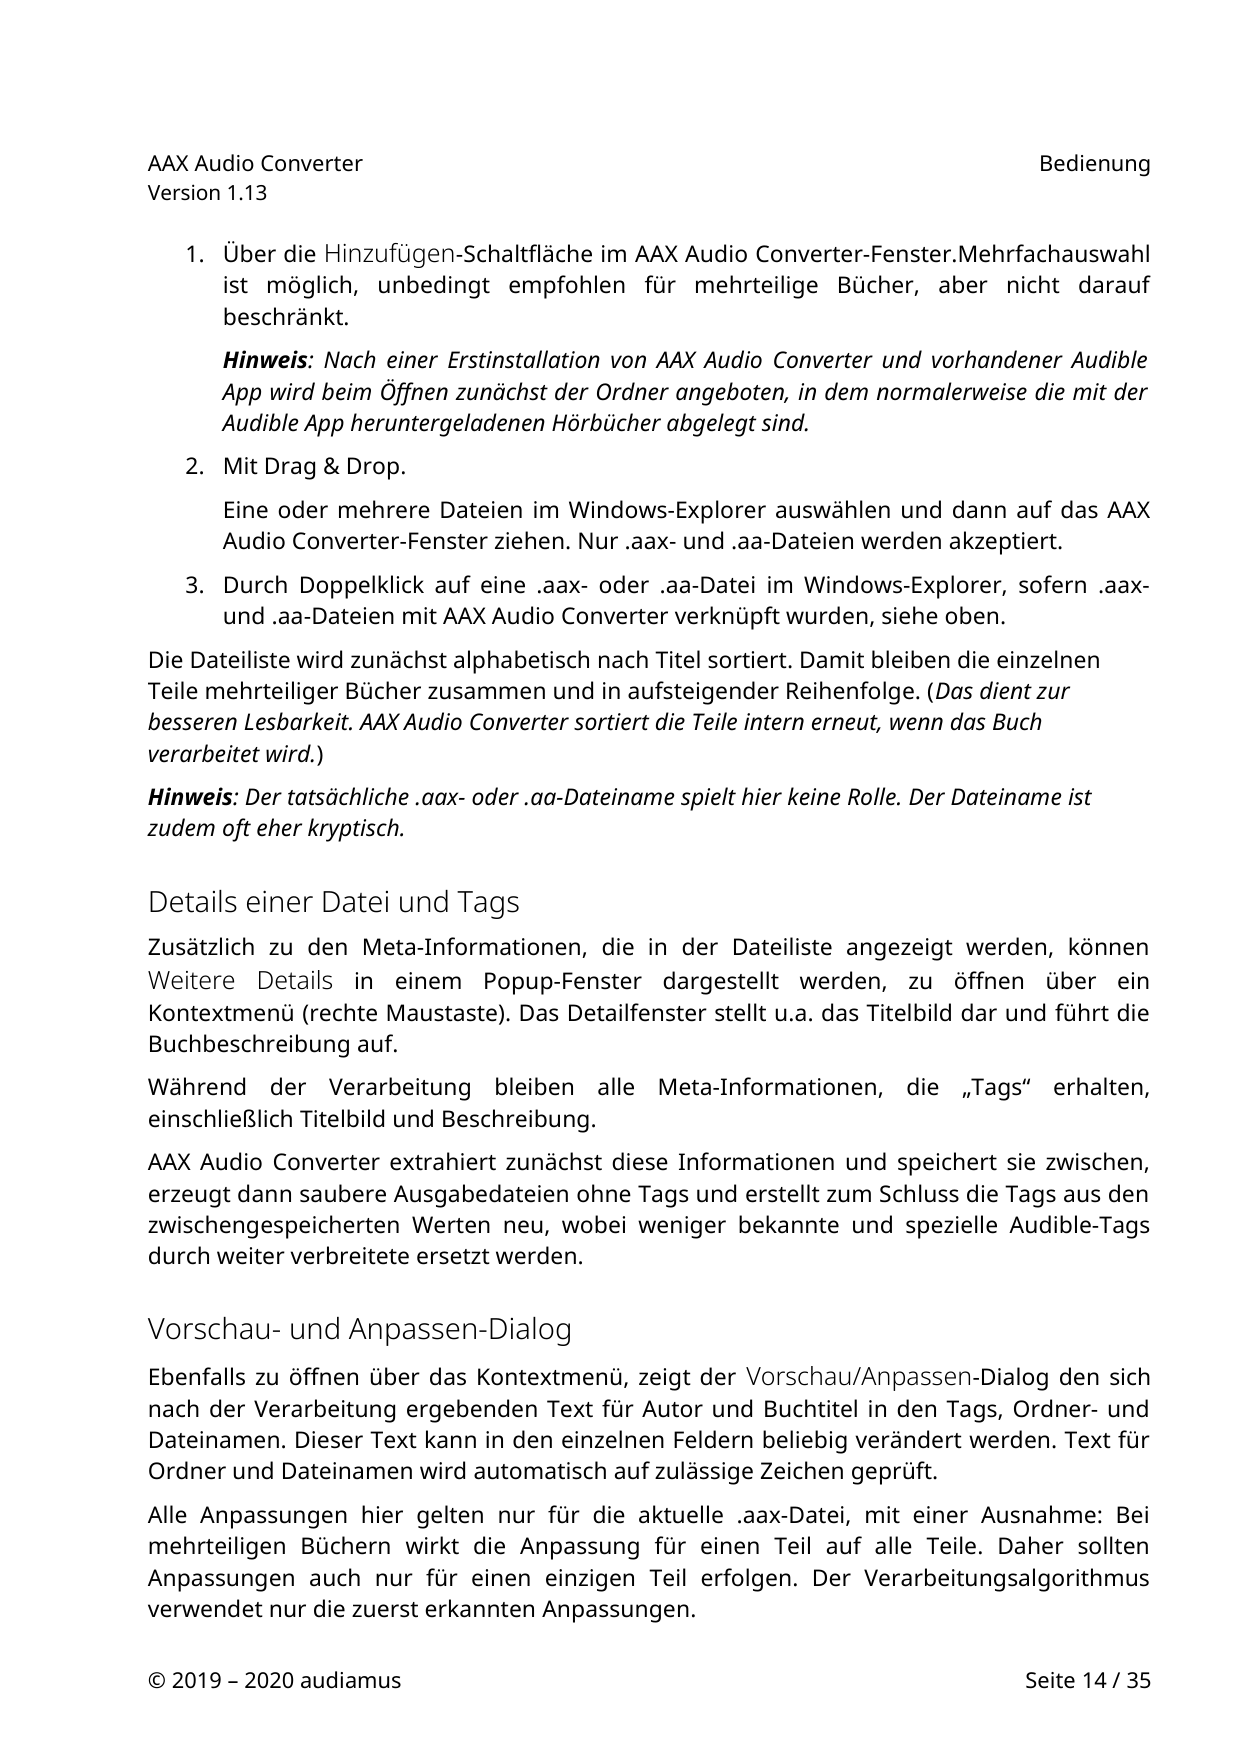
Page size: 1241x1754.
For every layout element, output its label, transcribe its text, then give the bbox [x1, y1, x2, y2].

subtitle Details einer Datei und Tags [148, 881, 1152, 921]
list Hinweis: Nach einer Erstinstallation von AAX Audio Converter und vorhandener Audible App wird beim Öffnen zunächst der Ordner angeboten, in dem normalerweise die mit der Audible App heruntergeladenen Hörbücher abgelegt sind. [185, 344, 1152, 438]
text Alle Anpassungen hier gelten nur für die aktuelle .aax-Datei, mit einer Ausnahme: Bei mehrteiligen Büchern wirkt die Anpassung für einen Teil auf alle Teile. Daher sollten Anpassungen auch nur für einen einzigen Teil erfolgen. Der Verarbeitungsalgorithmus verwendet nur die zuerst erkannten Anpassungen. [148, 1499, 1152, 1624]
text Hinweis: Der tatsächliche .aax- oder .aa-Dateiname spielt hier keine Rolle. Der Dateiname ist zudem oft eher kryptisch. [148, 781, 1152, 844]
text Während der Verarbeitung bleiben alle Meta-Informationen, die „Tags“ erhalten, einschließlich Titelbild und Beschreibung. [148, 1071, 1152, 1134]
list Durch Doppelklick auf eine .aax- oder .aa-Datei im Windows-Explorer, sofern .aax- und .aa-Dateien mit AAX Audio Converter verknüpft wurden, siehe oben. [185, 569, 1152, 631]
text AAX Audio Converter extrahiert zunächst diese Informationen und speichert sie zwischen, erzeugt dann saubere Ausgabedateien ohne Tags und erstellt zum Schluss die Tags aus den zwischengespeicherten Werten neu, wobei weniger bekannte und spezielle Audible-Tags durch weiter verbreitete ersetzt werden. [148, 1146, 1152, 1271]
text Die Dateiliste wird zunächst alphabetisch nach Titel sortiert. Damit bleiben die einzelnen Teile mehrteiliger Bücher zusammen und in aufsteigender Reihenfolge. (Das dient zur besseren Lesbarkeit. AAX Audio Converter sortiert die Teile intern erneut, wenn das Buch verarbeitet wird.) [148, 644, 1152, 769]
list Über die Hinzufügen-Schaltfläche im AAX Audio Converter-Fenster.Mehrfachauswahl ist möglich, unbedingt empfohlen für mehrteilige Bücher, aber nicht darauf beschränkt. [185, 235, 1152, 332]
text Ebenfalls zu öffnen über das Kontextmenü, zeigt der Vorschau/Anpassen-Dialog den sich nach der Verarbeitung ergebenden Text für Autor und Buchtitel in den Tags, Ordner- und Dateinamen. Dieser Text kann in den einzelnen Feldern beliebig verändert werden. Text für Ordner und Dateinamen wird automatisch auf zulässige Zeichen geprüft. [148, 1359, 1152, 1487]
subtitle Vorschau- und Anpassen-Dialog [148, 1308, 1152, 1348]
text Zusätzlich zu den Meta-Informationen, die in der Dateiliste angezeigt werden, können Weitere Details in einem Popup-Fenster dargestellt werden, zu öffnen über ein Kontextmenü (rechte Maustaste). Das Detailfenster stellt u.a. das Titelbild dar und führt die Buchbeschreibung auf. [148, 931, 1152, 1059]
list Eine oder mehrere Dateien im Windows-Explorer auswählen und dann auf das AAX Audio Converter-Fenster ziehen. Nur .aax- und .aa-Dateien werden akzeptiert. [185, 494, 1152, 556]
list Mit Drag & Drop. [185, 450, 1152, 482]
